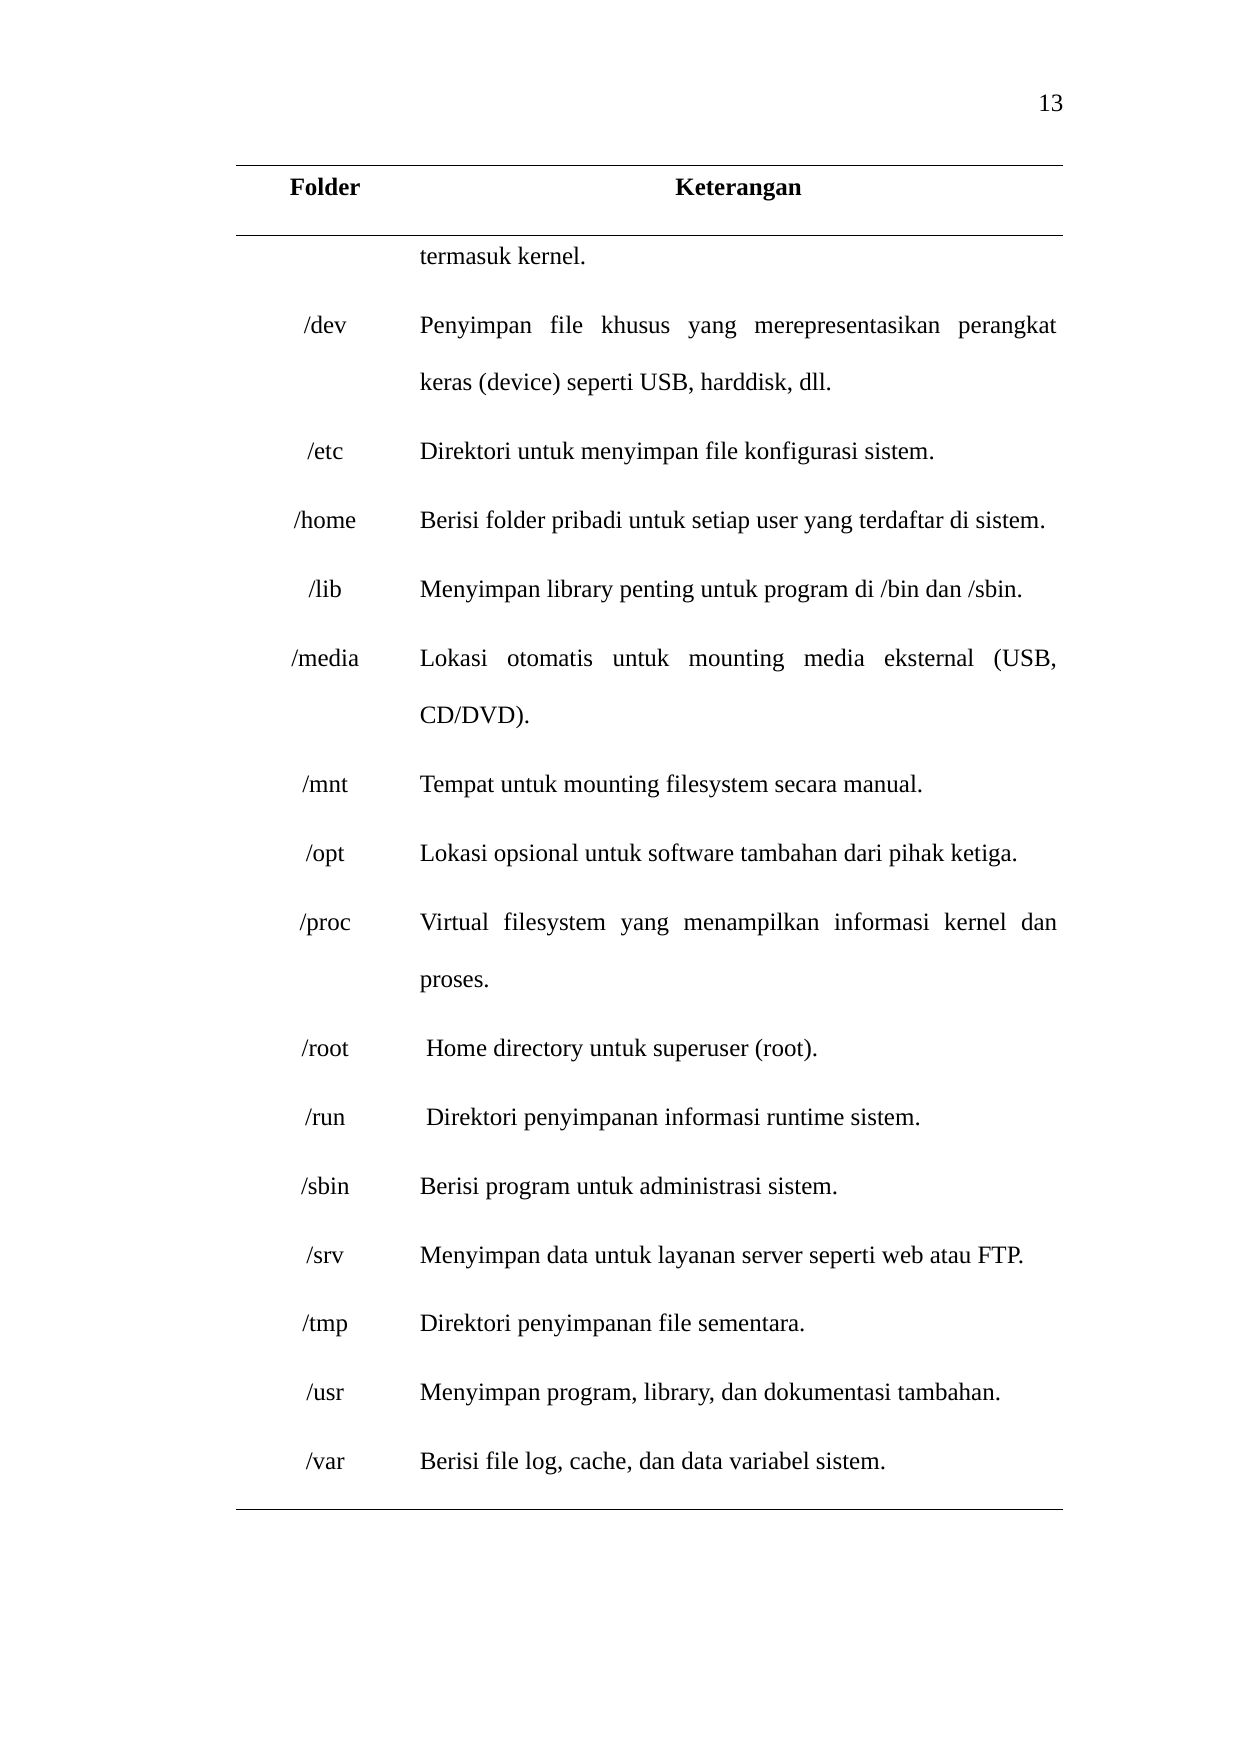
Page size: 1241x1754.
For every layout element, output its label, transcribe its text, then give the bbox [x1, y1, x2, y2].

table_cell Menyimpan program, library, dan dokumentasi tambahan. [414, 1372, 1063, 1441]
table_cell /home [236, 499, 414, 568]
table_cell Direktori penyimpanan file sementara. [414, 1303, 1063, 1372]
table_cell Lokasi otomatis untuk mounting media eksternal (USB, CD/DVD). [414, 637, 1063, 763]
table_cell Direktori untuk menyimpan file konfigurasi sistem. [414, 430, 1063, 499]
table_cell /run [236, 1096, 414, 1165]
table_cell /proc [236, 901, 414, 1027]
table_cell /srv [236, 1234, 414, 1303]
table_cell [236, 236, 414, 304]
table_cell termasuk kernel. [414, 236, 1063, 304]
table_cell /usr [236, 1372, 414, 1441]
table_cell Berisi file log, cache, dan data variabel sistem. [414, 1441, 1063, 1509]
table_cell /dev [236, 304, 414, 430]
table_cell /opt [236, 832, 414, 901]
table_cell /tmp [236, 1303, 414, 1372]
table_cell /media [236, 637, 414, 763]
table_cell Menyimpan data untuk layanan server seperti web atau FTP. [414, 1234, 1063, 1303]
table_cell /mnt [236, 763, 414, 832]
table_cell Berisi folder pribadi untuk setiap user yang terdaftar di sistem. [414, 499, 1063, 568]
table_cell /sbin [236, 1165, 414, 1234]
table_cell Lokasi opsional untuk software tambahan dari pihak ketiga. [414, 832, 1063, 901]
table_cell /etc [236, 430, 414, 499]
table_cell Direktori penyimpanan informasi runtime sistem. [414, 1096, 1063, 1165]
table_cell Virtual filesystem yang menampilkan informasi kernel dan proses. [414, 901, 1063, 1027]
table_cell /lib [236, 568, 414, 637]
table_cell Berisi program untuk administrasi sistem. [414, 1165, 1063, 1234]
table_cell Tempat untuk mounting filesystem secara manual. [414, 763, 1063, 832]
table_header Keterangan [414, 166, 1063, 235]
table_cell Menyimpan library penting untuk program di /bin dan /sbin. [414, 568, 1063, 637]
table_cell /root [236, 1028, 414, 1096]
table_header Folder [236, 166, 414, 235]
table_cell Home directory untuk superuser (root). [414, 1028, 1063, 1096]
table_cell Penyimpan file khusus yang merepresentasikan perangkat keras (device) seperti USB, harddisk, dll. [414, 304, 1063, 430]
table_cell /var [236, 1441, 414, 1509]
